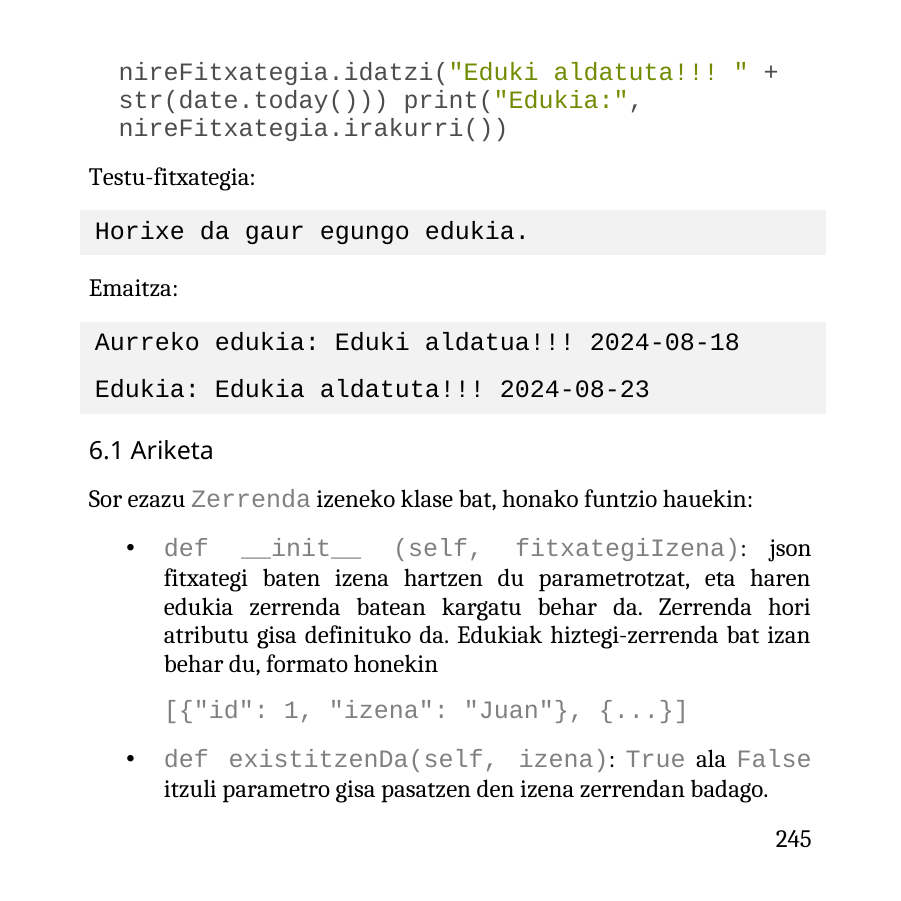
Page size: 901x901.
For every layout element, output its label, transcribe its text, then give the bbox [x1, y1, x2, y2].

list def existitzenDa(self, izena): True ala False itzuli parametro gisa pasatzen den izena zerrendan badago. [126, 745, 811, 803]
text nireFitxategia.idatzi("Eduki aldatuta!!! " + str(date.today())) print("Edukia:", nireFitxategia.irakurri()) [118, 59, 811, 144]
text Edukia: Edukia aldatuta!!! 2024-08-23 [86, 369, 820, 407]
text Testu-fitxategia: [89, 163, 811, 192]
text Emaitza: [89, 274, 811, 303]
list def __init__ (self, fitxategiIzena): json fitxategi baten izena hartzen du parametrotzat, eta haren edukia zerrenda batean kargatu behar da. Zerrenda hori atributu gisa definituko da. Edukiak hiztegi-zerrenda bat izan behar du, formato honekin [126, 534, 811, 679]
text 6.1 Ariketa [89, 432, 811, 466]
text Horixe da gaur egungo edukia. [86, 217, 820, 249]
text Aurreko edukia: Eduki aldatua!!! 2024-08-18 [86, 328, 820, 358]
text Sor ezazu Zerrenda izeneko klase bat, honako funtzio hauekin: [89, 485, 811, 515]
list [{"id": 1, "izena": "Juan"}, {...}] [126, 698, 811, 726]
